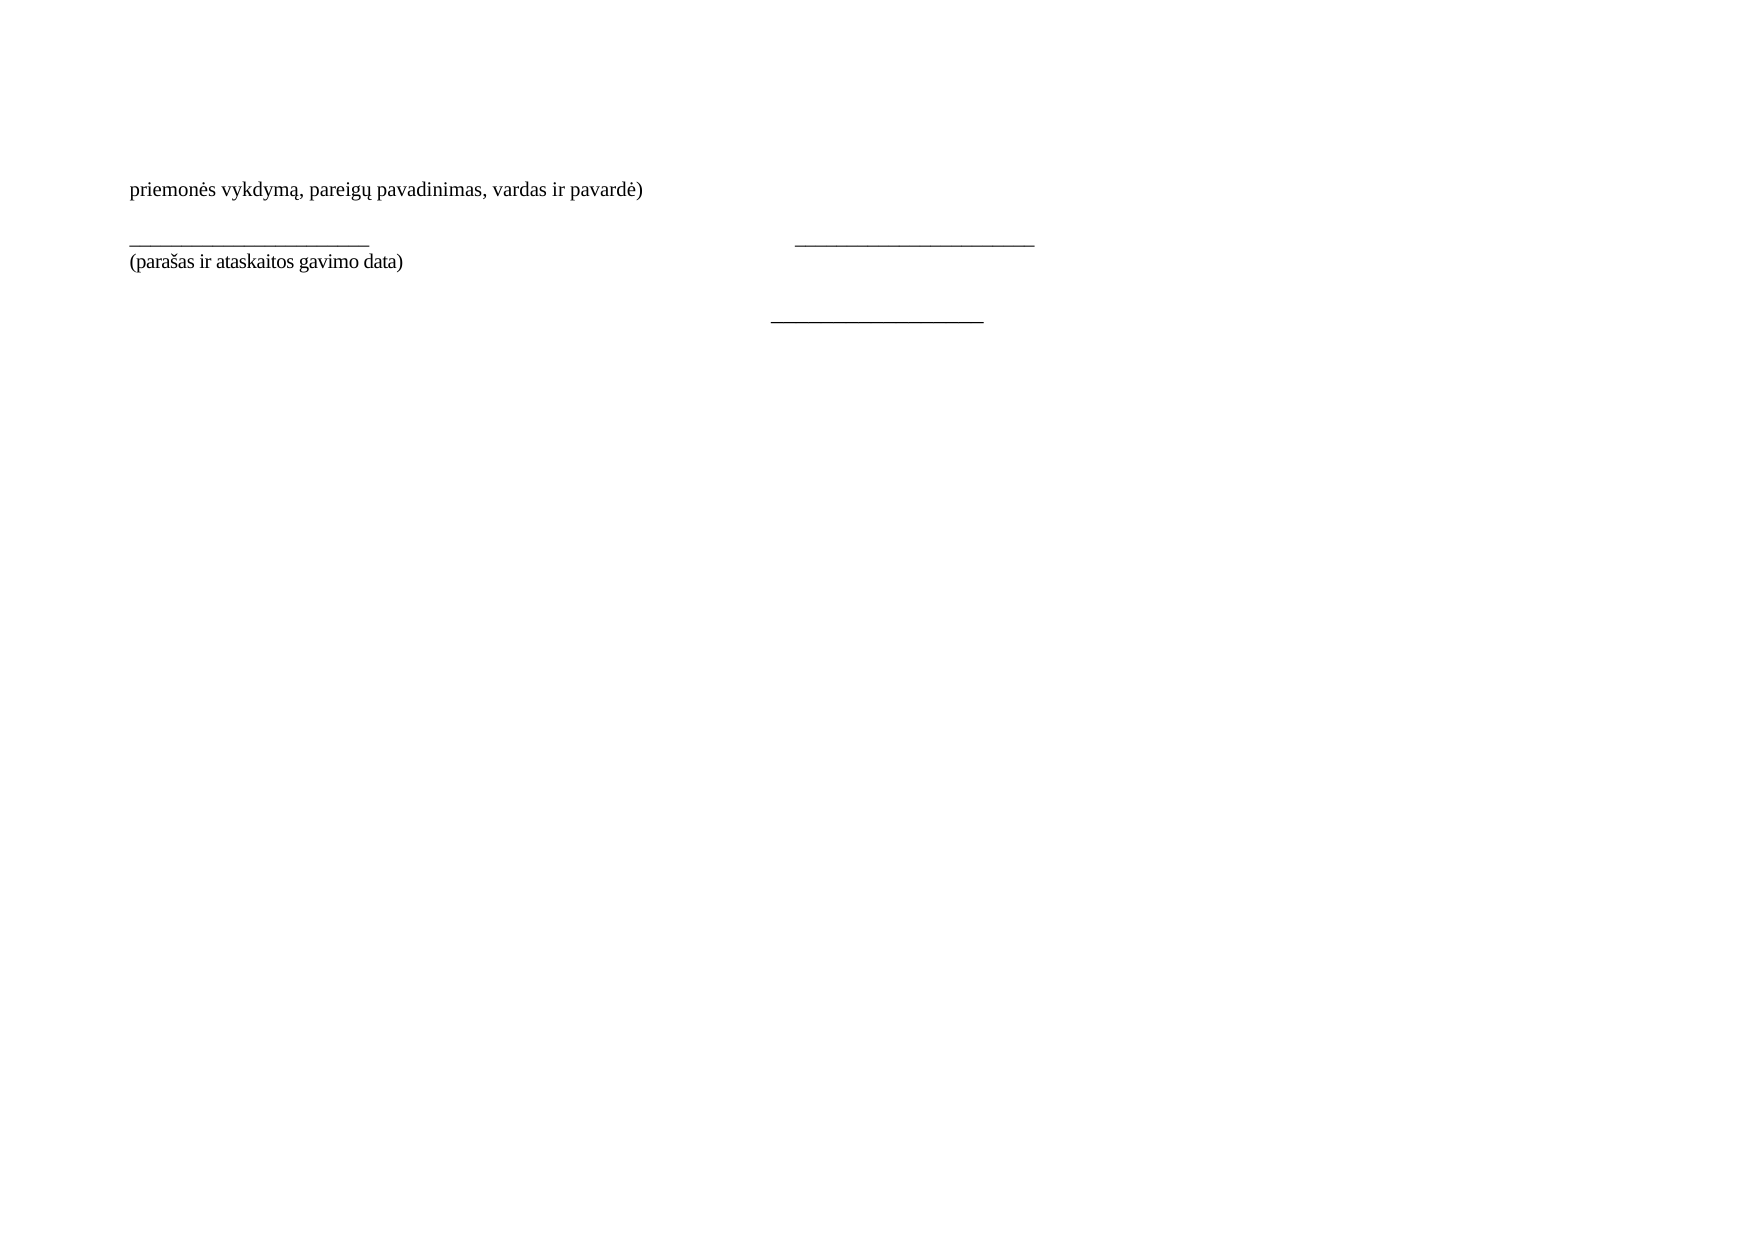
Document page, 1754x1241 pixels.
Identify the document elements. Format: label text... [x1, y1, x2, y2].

table_header _______________________ (parašas ir ataskaitos gavimo data) [118, 225, 783, 273]
table_header priemonės vykdymą, pareigų pavadinimas, vardas ir pavardė) [118, 177, 783, 201]
table_header _______________________ [784, 225, 1653, 273]
text _________________ [118, 297, 1636, 326]
table_header [784, 177, 1653, 201]
